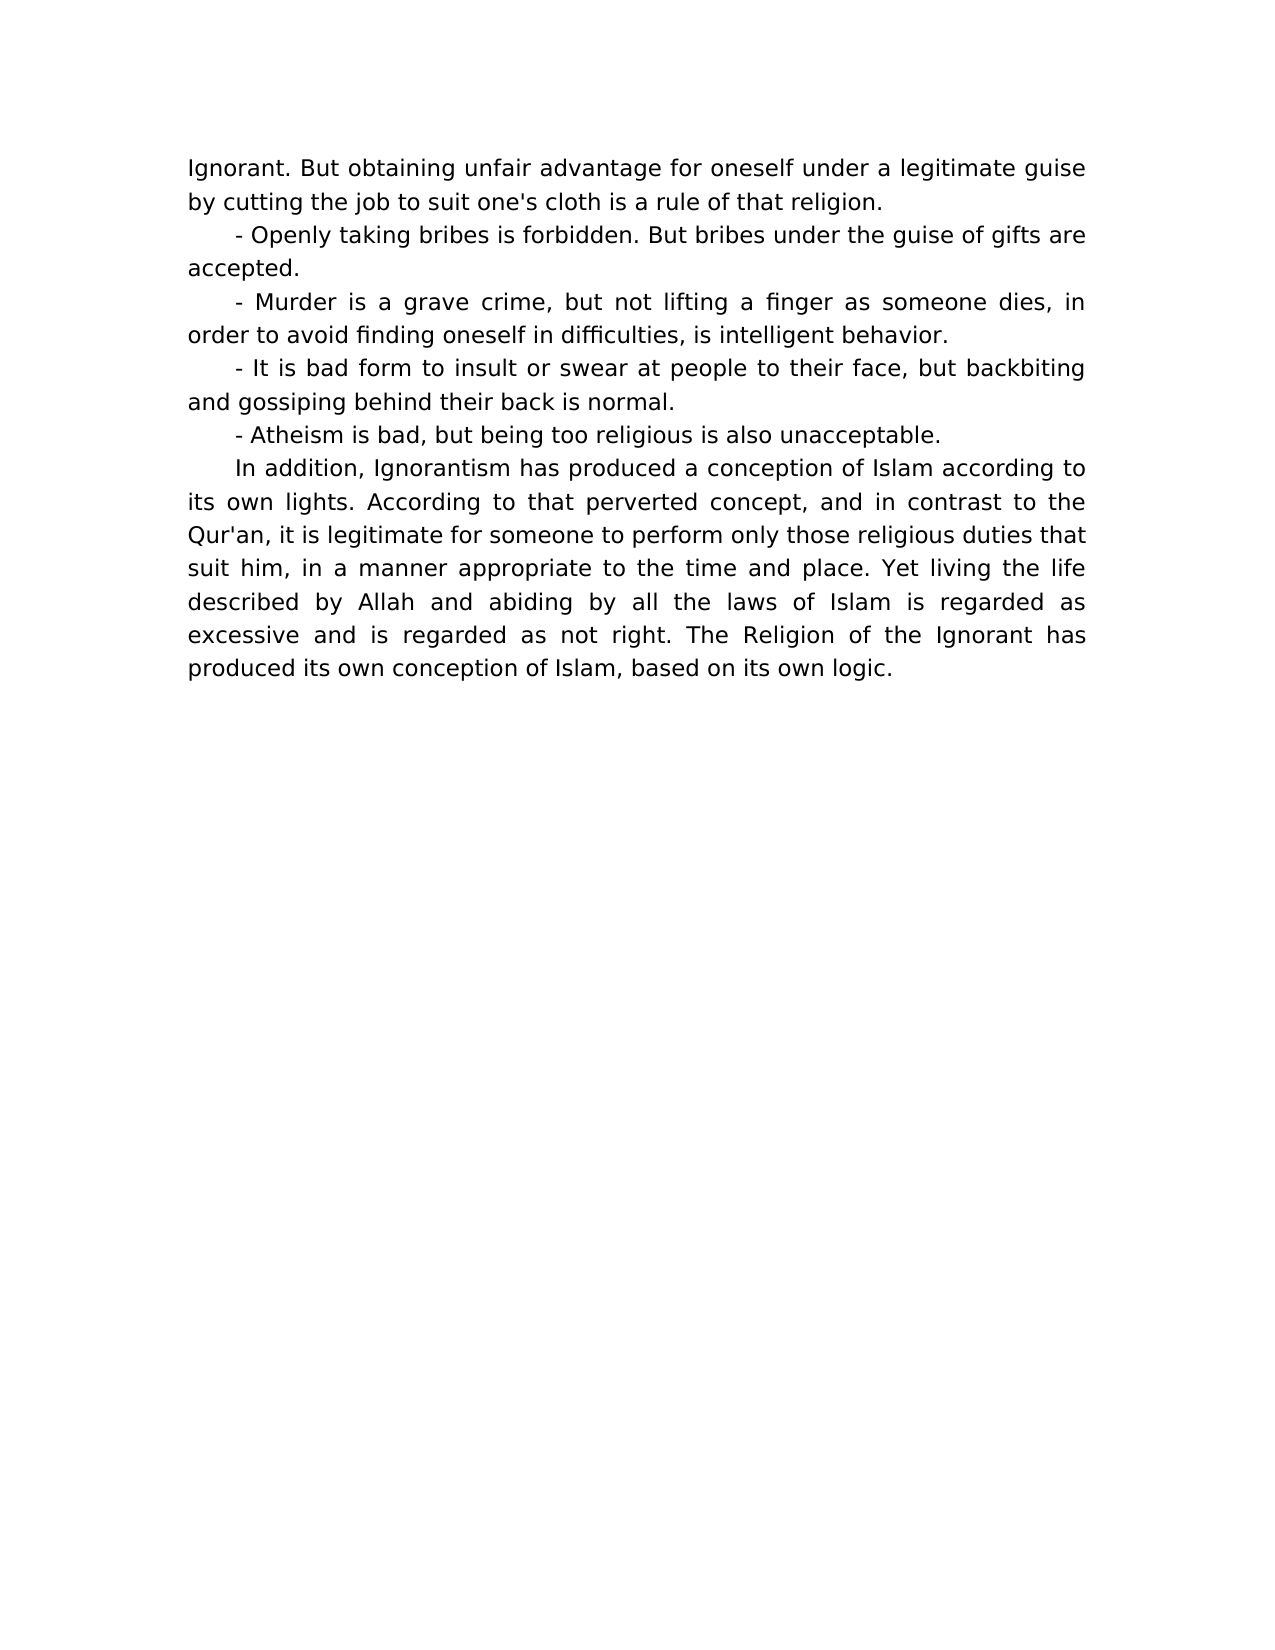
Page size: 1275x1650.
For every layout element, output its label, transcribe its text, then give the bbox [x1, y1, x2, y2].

text Ignorant. But obtaining unfair advantage for oneself under a legitimate guise by cutting the job to suit one's cloth is a rule of that religion. [187, 150, 1087, 217]
text - Openly taking bribes is forbidden. But bribes under the guise of gifts are accepted. [187, 217, 1087, 283]
text In addition, Ignorantism has produced a conception of Islam according to its own lights. According to that perverted concept, and in contrast to the Qur'an, it is legitimate for someone to perform only those religious duties that suit him, in a manner appropriate to the time and place. Yet living the life described by Allah and abiding by all the laws of Islam is regarded as excessive and is regarded as not right. The Religion of the Ignorant has produced its own conception of Islam, based on its own logic. [187, 450, 1087, 683]
text - It is bad form to insult or swear at people to their face, but backbiting and gossiping behind their back is normal. [187, 350, 1087, 417]
text - Atheism is bad, but being too religious is also unacceptable. [187, 417, 1087, 450]
text - Murder is a grave crime, but not lifting a finger as someone dies, in order to avoid finding oneself in difficulties, is intelligent behavior. [187, 283, 1087, 350]
